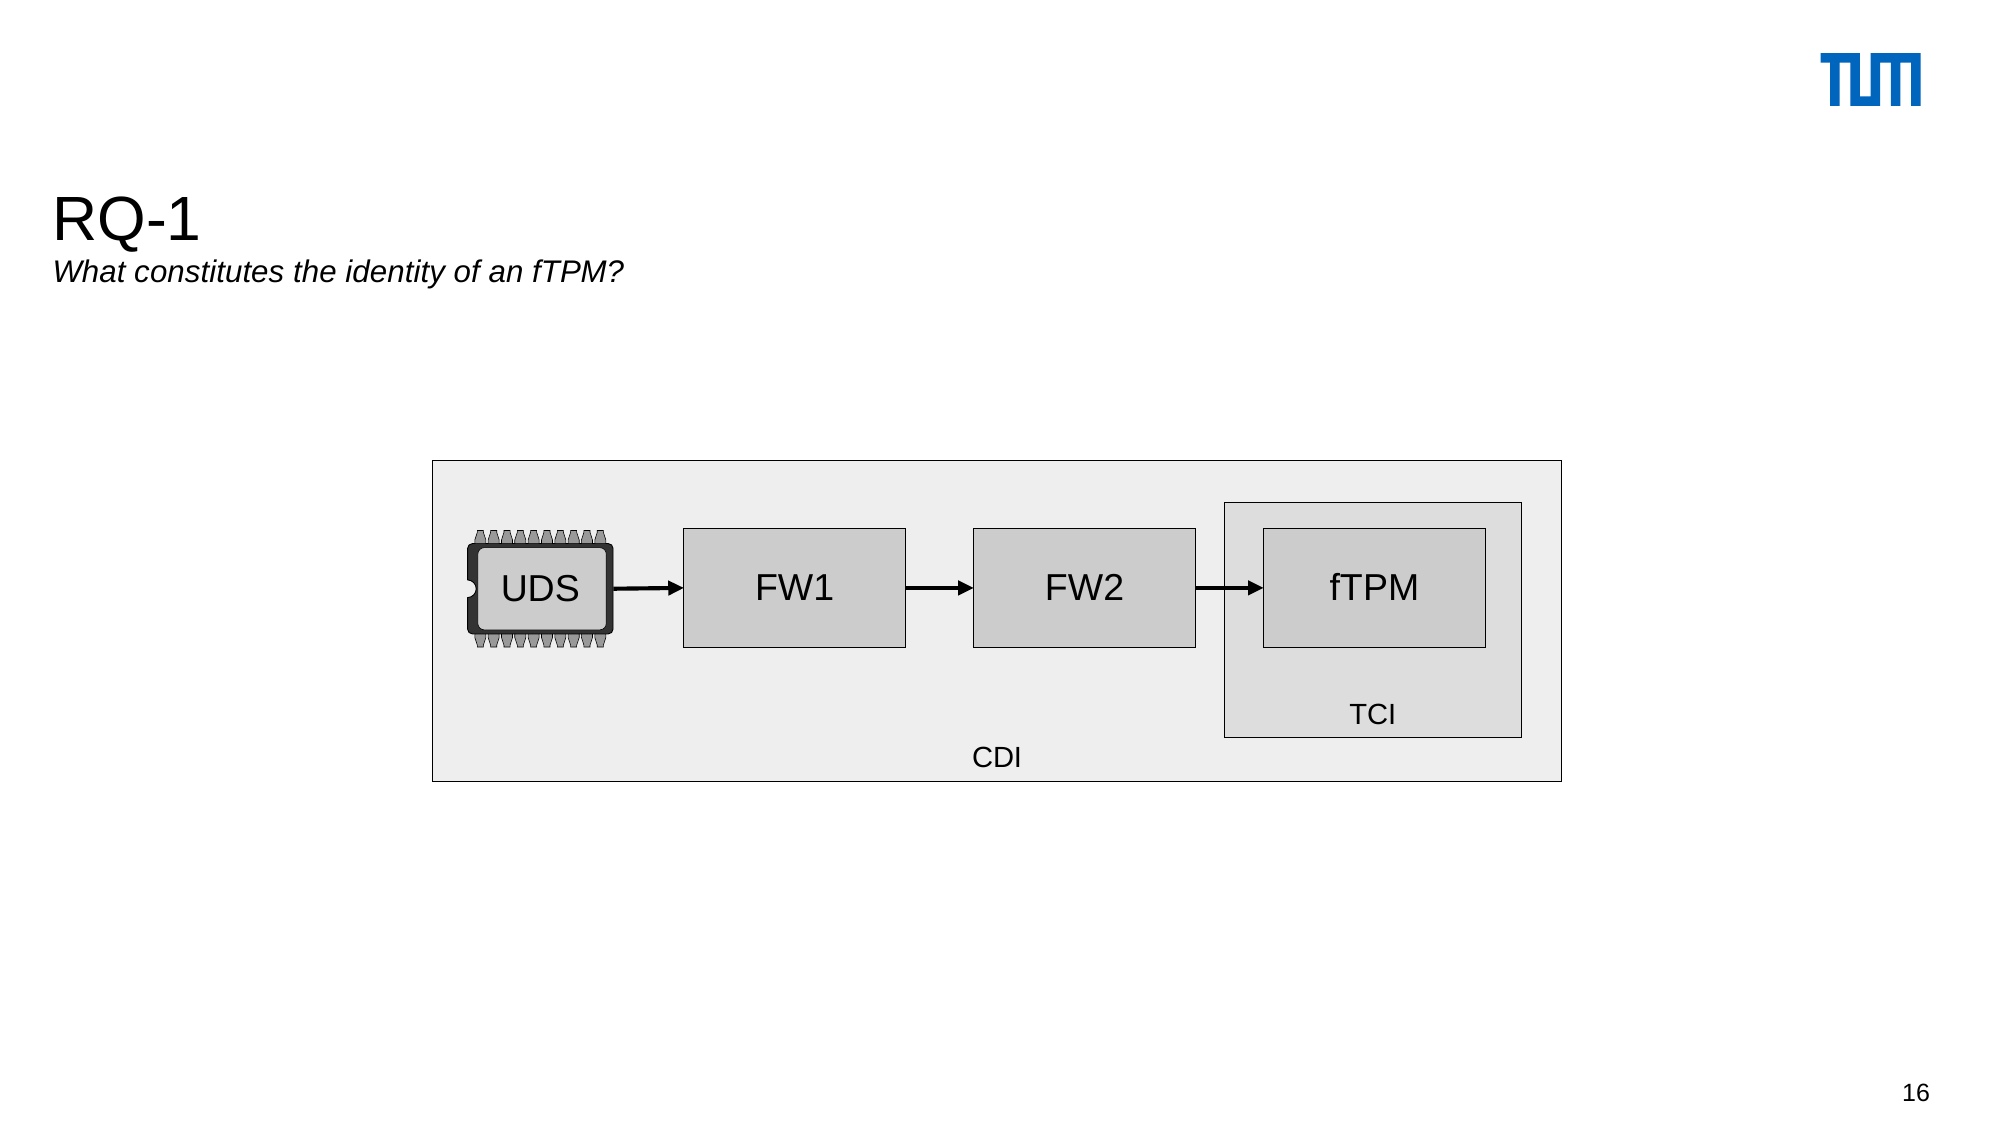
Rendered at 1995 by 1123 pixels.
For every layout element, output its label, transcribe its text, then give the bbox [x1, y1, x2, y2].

text_box FW1 [683, 528, 906, 648]
title RQ-1 What constitutes the identity of an fTPM? [52, 166, 1453, 307]
text_box FW2 [973, 528, 1196, 648]
text_box CDI [432, 460, 1562, 782]
text_box TCI [1224, 502, 1522, 738]
picture [467, 530, 614, 648]
text_box fTPM [1263, 528, 1486, 648]
